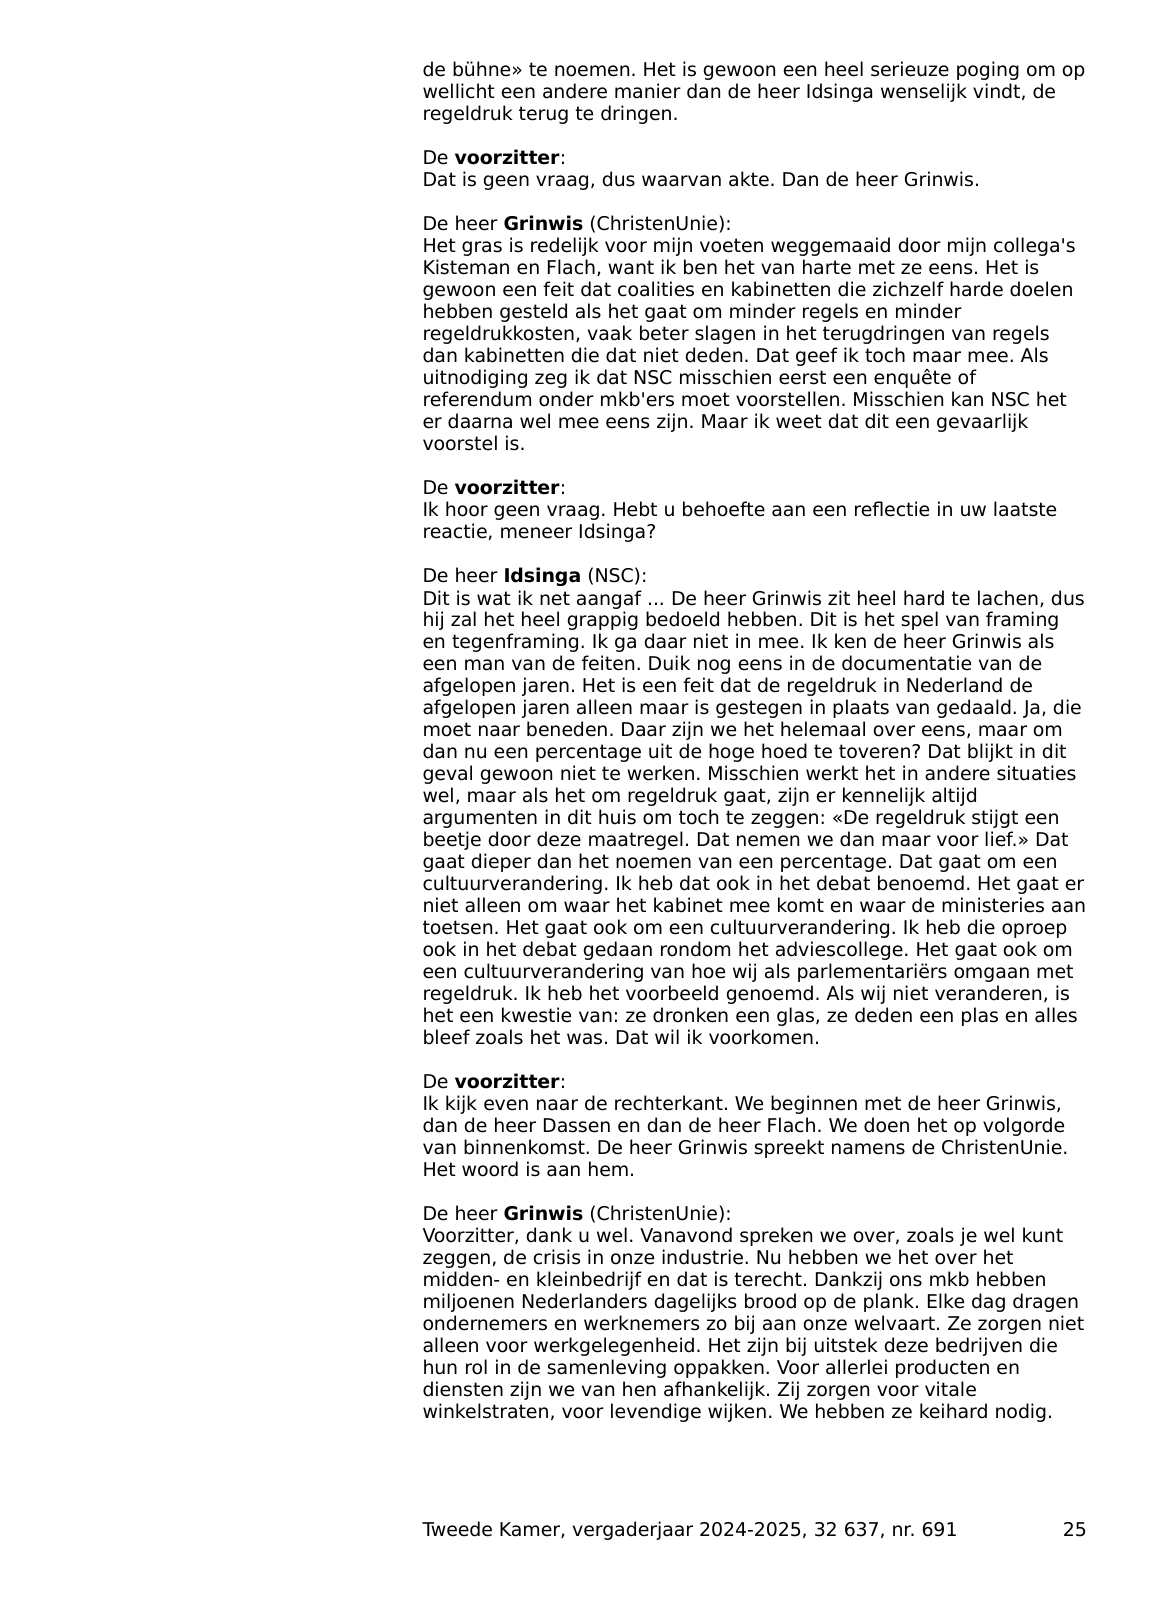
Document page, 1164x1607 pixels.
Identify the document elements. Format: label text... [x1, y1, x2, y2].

text de bühne» te noemen. Het is gewoon een heel serieuze poging om op wellicht een andere manier dan de heer Idsinga wenselijk vindt, de regeldruk terug te dringen. [422, 59, 1087, 125]
text De voorzitter: [422, 477, 1087, 499]
text Ik kijk even naar de rechterkant. We beginnen met de heer Grinwis, dan de heer Dassen en dan de heer Flach. We doen het op volgorde van binnenkomst. De heer Grinwis spreekt namens de ChristenUnie. Het woord is aan hem. [422, 1093, 1087, 1181]
text Dat is geen vraag, dus waarvan akte. Dan de heer Grinwis. [422, 169, 1087, 191]
text De heer Grinwis (ChristenUnie): [422, 1203, 1087, 1225]
text De heer Grinwis (ChristenUnie): [422, 213, 1087, 235]
text Dit is wat ik net aangaf ... De heer Grinwis zit heel hard te lachen, dus hij zal het heel grappig bedoeld hebben. Dit is het spel van framing en tegenframing. Ik ga daar niet in mee. Ik ken de heer Grinwis als een man van de feiten. Duik nog eens in de documentatie van de afgelopen jaren. Het is een feit dat de regeldruk in Nederland de afgelopen jaren alleen maar is gestegen in plaats van gedaald. Ja, die moet naar beneden. Daar zijn we het helemaal over eens, maar om dan nu een percentage uit de hoge hoed te toveren? Dat blijkt in dit geval gewoon niet te werken. Misschien werkt het in andere situaties wel, maar als het om regeldruk gaat, zijn er kennelijk altijd argumenten in dit huis om toch te zeggen: «De regeldruk stijgt een beetje door deze maatregel. Dat nemen we dan maar voor lief.» Dat gaat dieper dan het noemen van een percentage. Dat gaat om een cultuurverandering. Ik heb dat ook in het debat benoemd. Het gaat er niet alleen om waar het kabinet mee komt en waar de ministeries aan toetsen. Het gaat ook om een cultuurverandering. Ik heb die oproep ook in het debat gedaan rondom het adviescollege. Het gaat ook om een cultuurverandering van hoe wij als parlementariërs omgaan met regeldruk. Ik heb het voorbeeld genoemd. Als wij niet veranderen, is het een kwestie van: ze dronken een glas, ze deden een plas en alles bleef zoals het was. Dat wil ik voorkomen. [422, 587, 1087, 1049]
text De voorzitter: [422, 1071, 1087, 1093]
text Ik hoor geen vraag. Hebt u behoefte aan een reflectie in uw laatste reactie, meneer Idsinga? [422, 499, 1087, 543]
text De voorzitter: [422, 147, 1087, 169]
text De heer Idsinga (NSC): [422, 565, 1087, 587]
text Het gras is redelijk voor mijn voeten weggemaaid door mijn collega's Kisteman en Flach, want ik ben het van harte met ze eens. Het is gewoon een feit dat coalities en kabinetten die zichzelf harde doelen hebben gesteld als het gaat om minder regels en minder regeldrukkosten, vaak beter slagen in het terugdringen van regels dan kabinetten die dat niet deden. Dat geef ik toch maar mee. Als uitnodiging zeg ik dat NSC misschien eerst een enquête of referendum onder mkb'ers moet voorstellen. Misschien kan NSC het er daarna wel mee eens zijn. Maar ik weet dat dit een gevaarlijk voorstel is. [422, 235, 1087, 455]
text Voorzitter, dank u wel. Vanavond spreken we over, zoals je wel kunt zeggen, de crisis in onze industrie. Nu hebben we het over het midden- en kleinbedrijf en dat is terecht. Dankzij ons mkb hebben miljoenen Nederlanders dagelijks brood op de plank. Elke dag dragen ondernemers en werknemers zo bij aan onze welvaart. Ze zorgen niet alleen voor werkgelegenheid. Het zijn bij uitstek deze bedrijven die hun rol in de samenleving oppakken. Voor allerlei producten en diensten zijn we van hen afhankelijk. Zij zorgen voor vitale winkelstraten, voor levendige wijken. We hebben ze keihard nodig. [422, 1225, 1087, 1423]
